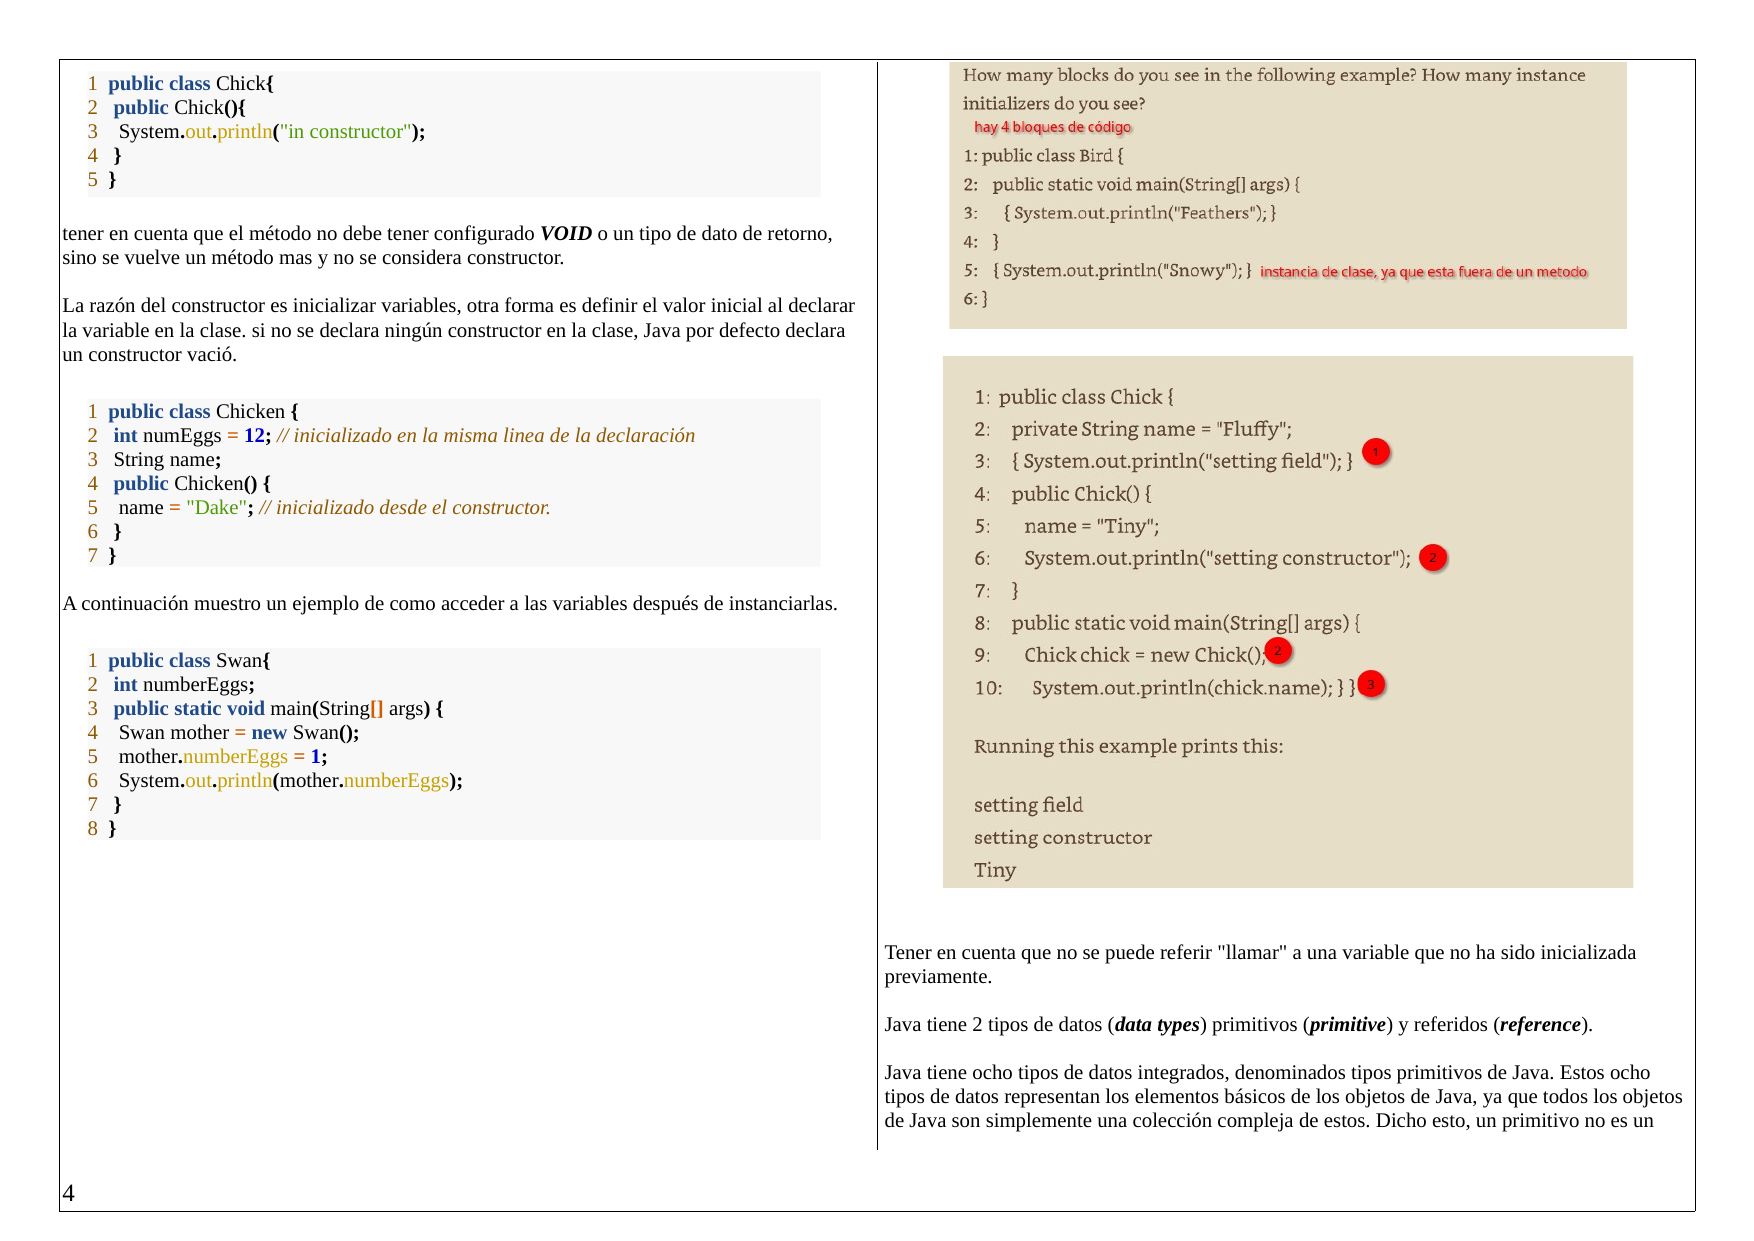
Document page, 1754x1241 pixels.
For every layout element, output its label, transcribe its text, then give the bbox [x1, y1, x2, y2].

picture [949, 62, 1627, 329]
text Java tiene 2 tipos de datos (data types) primitivos (primitive) y referidos (reference). [884, 1012, 1692, 1036]
picture [942, 356, 1634, 888]
text tener en cuenta que el método no debe tener configurado VOID o un tipo de dato de retorno, sino se vuelve un método mas y no se considera constructor. [62, 221, 869, 269]
text La razón del constructor es inicializar variables, otra forma es definir el valor inicial al declarar la variable en la clase. si no se declara ningún constructor en la clase, Java por defecto declara un constructor vació. [62, 293, 869, 366]
text Java tiene ocho tipos de datos integrados, denominados tipos primitivos de Java. Estos ocho tipos de datos representan los elementos básicos de los objetos de Java, ya que todos los objetos de Java son simplemente una colección compleja de estos. Dicho esto, un primitivo no es un [884, 1060, 1692, 1132]
text A continuación muestro un ejemplo de como acceder a las variables después de instanciarlas. [62, 591, 869, 615]
text Tener en cuenta que no se puede referir "llamar" a una variable que no ha sido inicializada previamente. [884, 940, 1692, 988]
